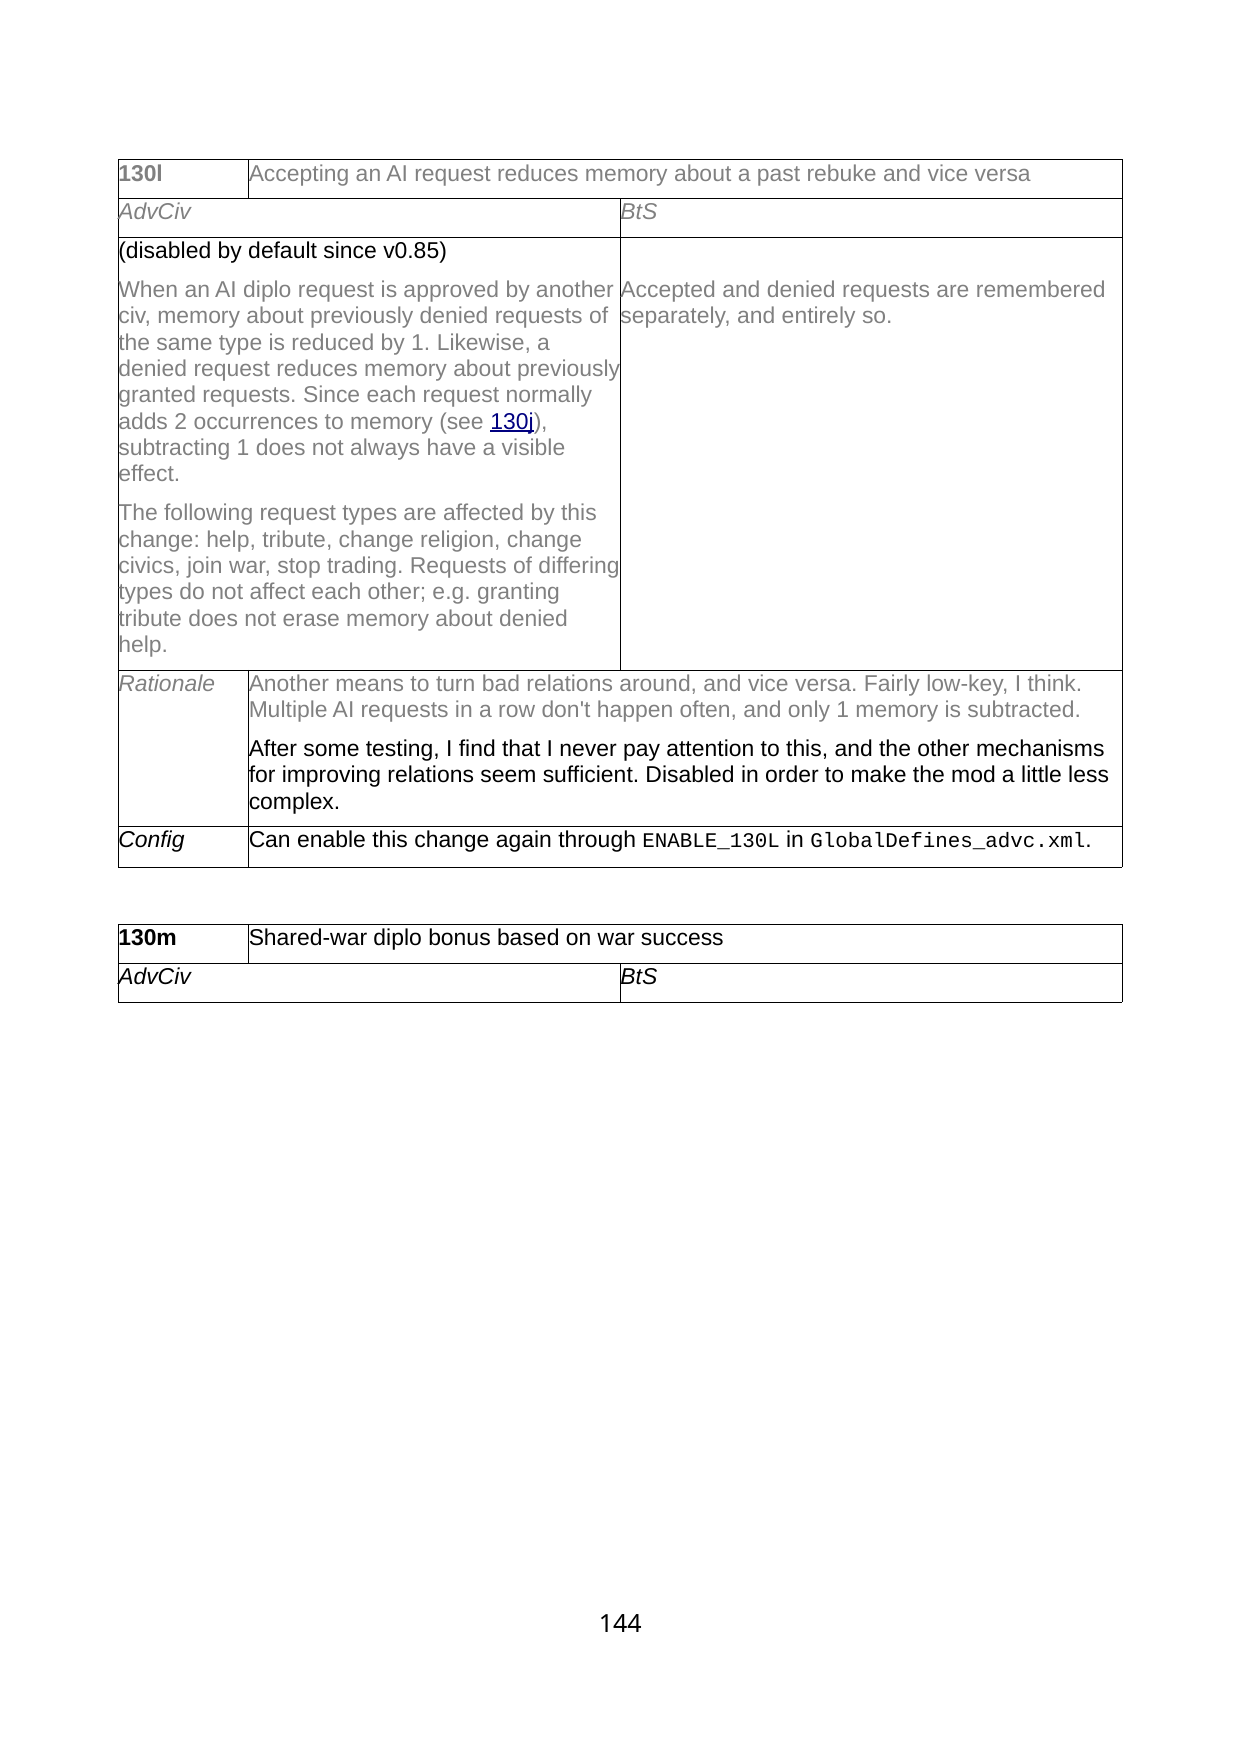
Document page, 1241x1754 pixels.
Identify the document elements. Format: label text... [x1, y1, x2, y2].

table_cell Config [119, 827, 248, 867]
table_cell Accepted and denied requests are remembered separately, and entirely so. [621, 238, 1122, 670]
table_header Shared-war diplo bonus based on war success [249, 925, 1122, 963]
table_cell AdvCiv [119, 199, 620, 237]
table_cell (disabled by default since v0.85) When an AI diplo request is approved by another civ, memory about previously denied requests of the same type is reduced by 1. Likewise, a denied request reduces memory about previously granted requests. Since each request normally adds 2 occurrences to memory (see 130j), subtracting 1 does not always have a visible effect. The following request types are affected by this change: help, tribute, change religion, change civics, join war, stop trading. Requests of differing types do not affect each other; e.g. granting tribute does not erase memory about denied help. [119, 238, 620, 670]
table_cell Another means to turn bad relations around, and vice versa. Fairly low-key, I think. Multiple AI requests in a row don't happen often, and only 1 memory is subtracted. After some testing, I find that I never pay attention to this, and the other mechanisms for improving relations seem sufficient. Disabled in order to make the mod a little less complex. [249, 671, 1122, 826]
table_cell BtS [621, 964, 1122, 1002]
table_cell AdvCiv [119, 964, 620, 1002]
table_header 130l [119, 160, 248, 198]
table_header Accepting an AI request reduces memory about a past rebuke and vice versa [249, 160, 1122, 198]
table_header 130m [119, 925, 248, 963]
table_cell BtS [621, 199, 1122, 237]
table_cell Can enable this change again through ENABLE_130L in GlobalDefines_advc.xml. [249, 827, 1122, 867]
table_cell Rationale [119, 671, 248, 826]
